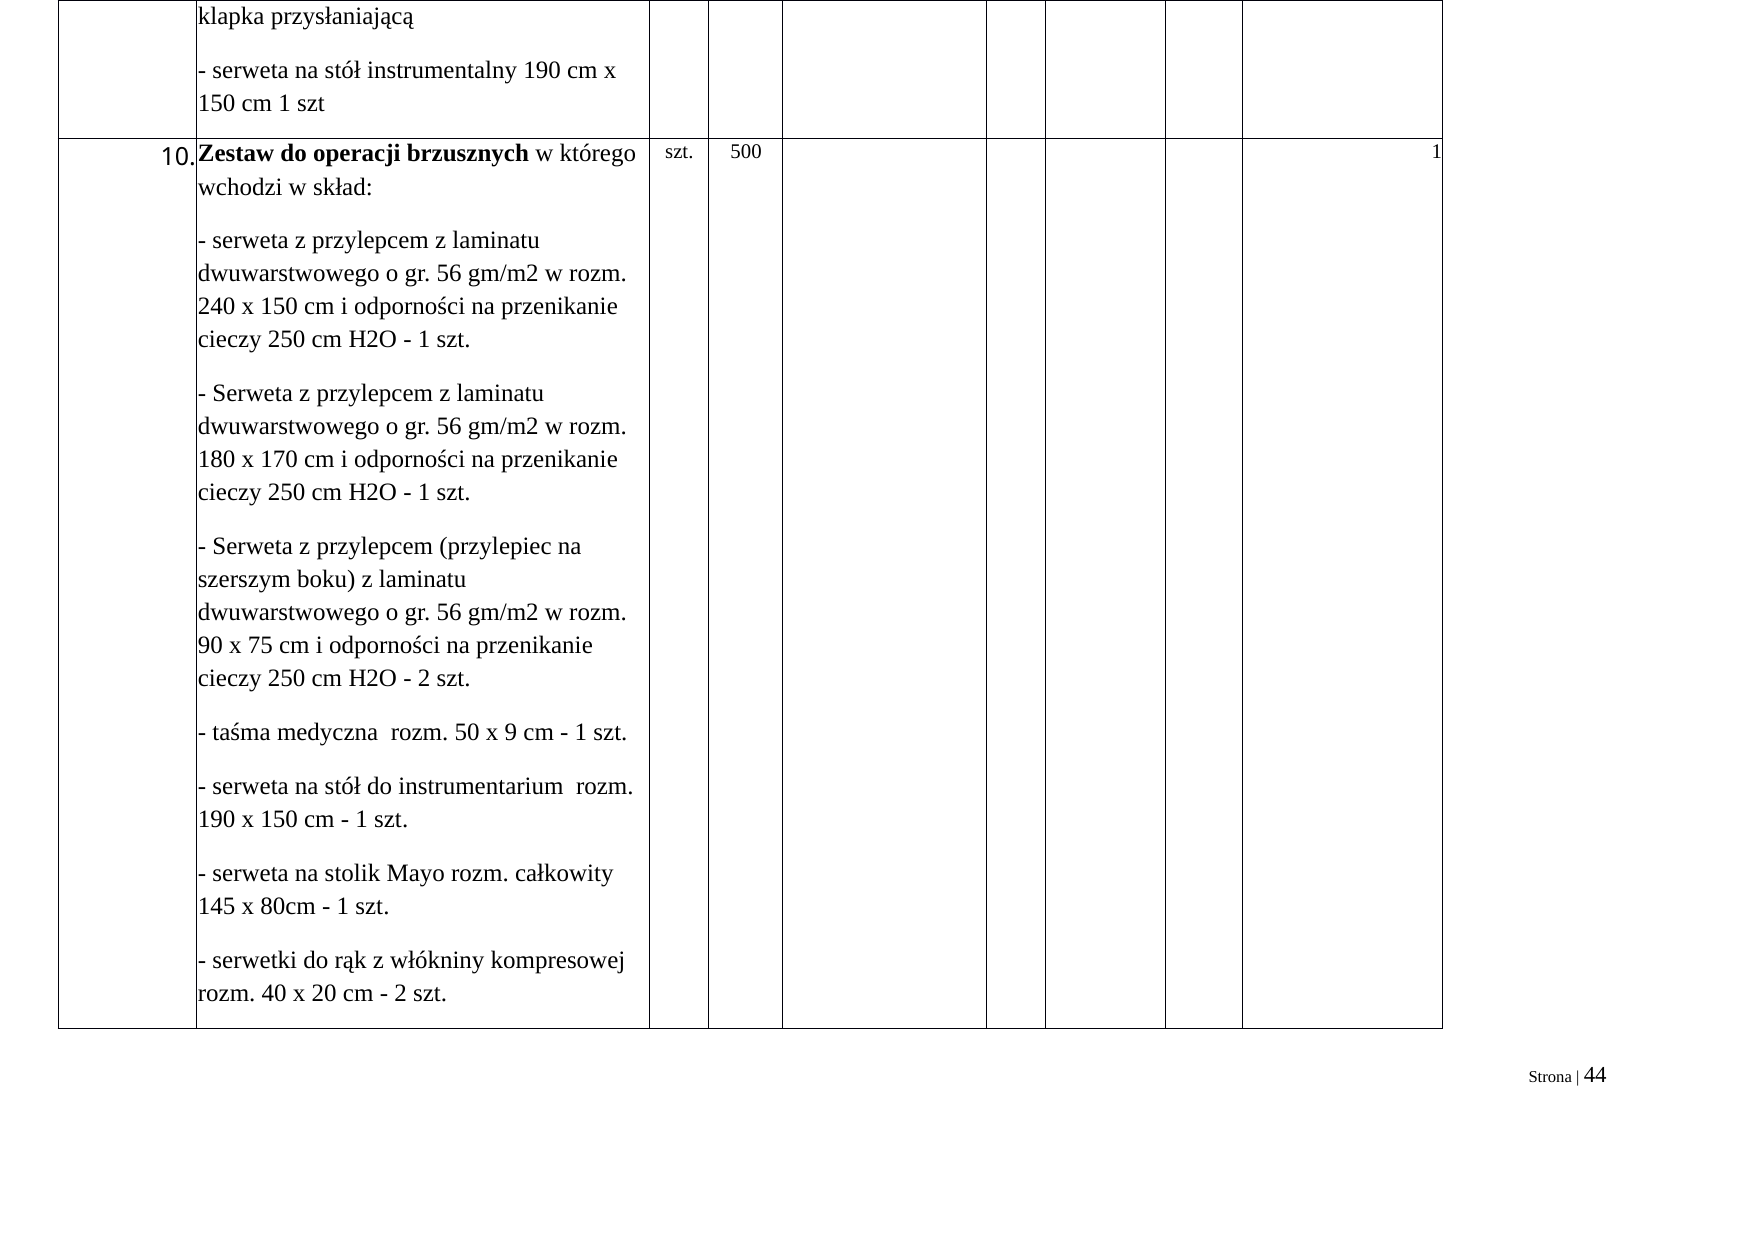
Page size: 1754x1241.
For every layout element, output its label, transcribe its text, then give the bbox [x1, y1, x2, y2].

table_cell [650, 1, 708, 137]
table_cell [987, 139, 1045, 1027]
table_cell [987, 1, 1045, 137]
table_cell 1 [1243, 139, 1442, 1027]
table_cell [709, 1, 782, 137]
table_cell Zestaw do operacji brzusznych w którego wchodzi w skład: - serweta z przylepcem z laminatu dwuwarstwowego o gr. 56 gm/m2 w rozm. 240 x 150 cm i odporności na przenikanie cieczy 250 cm H2O - 1 szt. - Serweta z przylepcem z laminatu dwuwarstwowego o gr. 56 gm/m2 w rozm. 180 x 170 cm i odporności na przenikanie cieczy 250 cm H2O - 1 szt. - Serweta z przylepcem (przylepiec na szerszym boku) z laminatu dwuwarstwowego o gr. 56 gm/m2 w rozm. 90 x 75 cm i odporności na przenikanie cieczy 250 cm H2O - 2 szt. - taśma medyczna rozm. 50 x 9 cm - 1 szt. - serweta na stół do instrumentarium rozm. 190 x 150 cm - 1 szt. - serweta na stolik Mayo rozm. całkowity 145 x 80cm - 1 szt. - serwetki do rąk z włókniny kompresowej rozm. 40 x 20 cm - 2 szt. [197, 139, 649, 1027]
table_cell [783, 1, 986, 137]
table_cell [59, 1, 196, 137]
table_cell [783, 139, 986, 1027]
table_cell [1046, 1, 1165, 137]
table_cell klapka przysłaniającą - serweta na stół instrumentalny 190 cm x 150 cm 1 szt [197, 1, 649, 137]
table_cell [1166, 139, 1242, 1027]
table_cell 10. [59, 139, 196, 1027]
table_cell [1243, 1, 1442, 137]
table_cell 500 [709, 139, 782, 1027]
table_cell szt. [650, 139, 708, 1027]
table_cell [1166, 1, 1242, 137]
table_cell [1046, 139, 1165, 1027]
